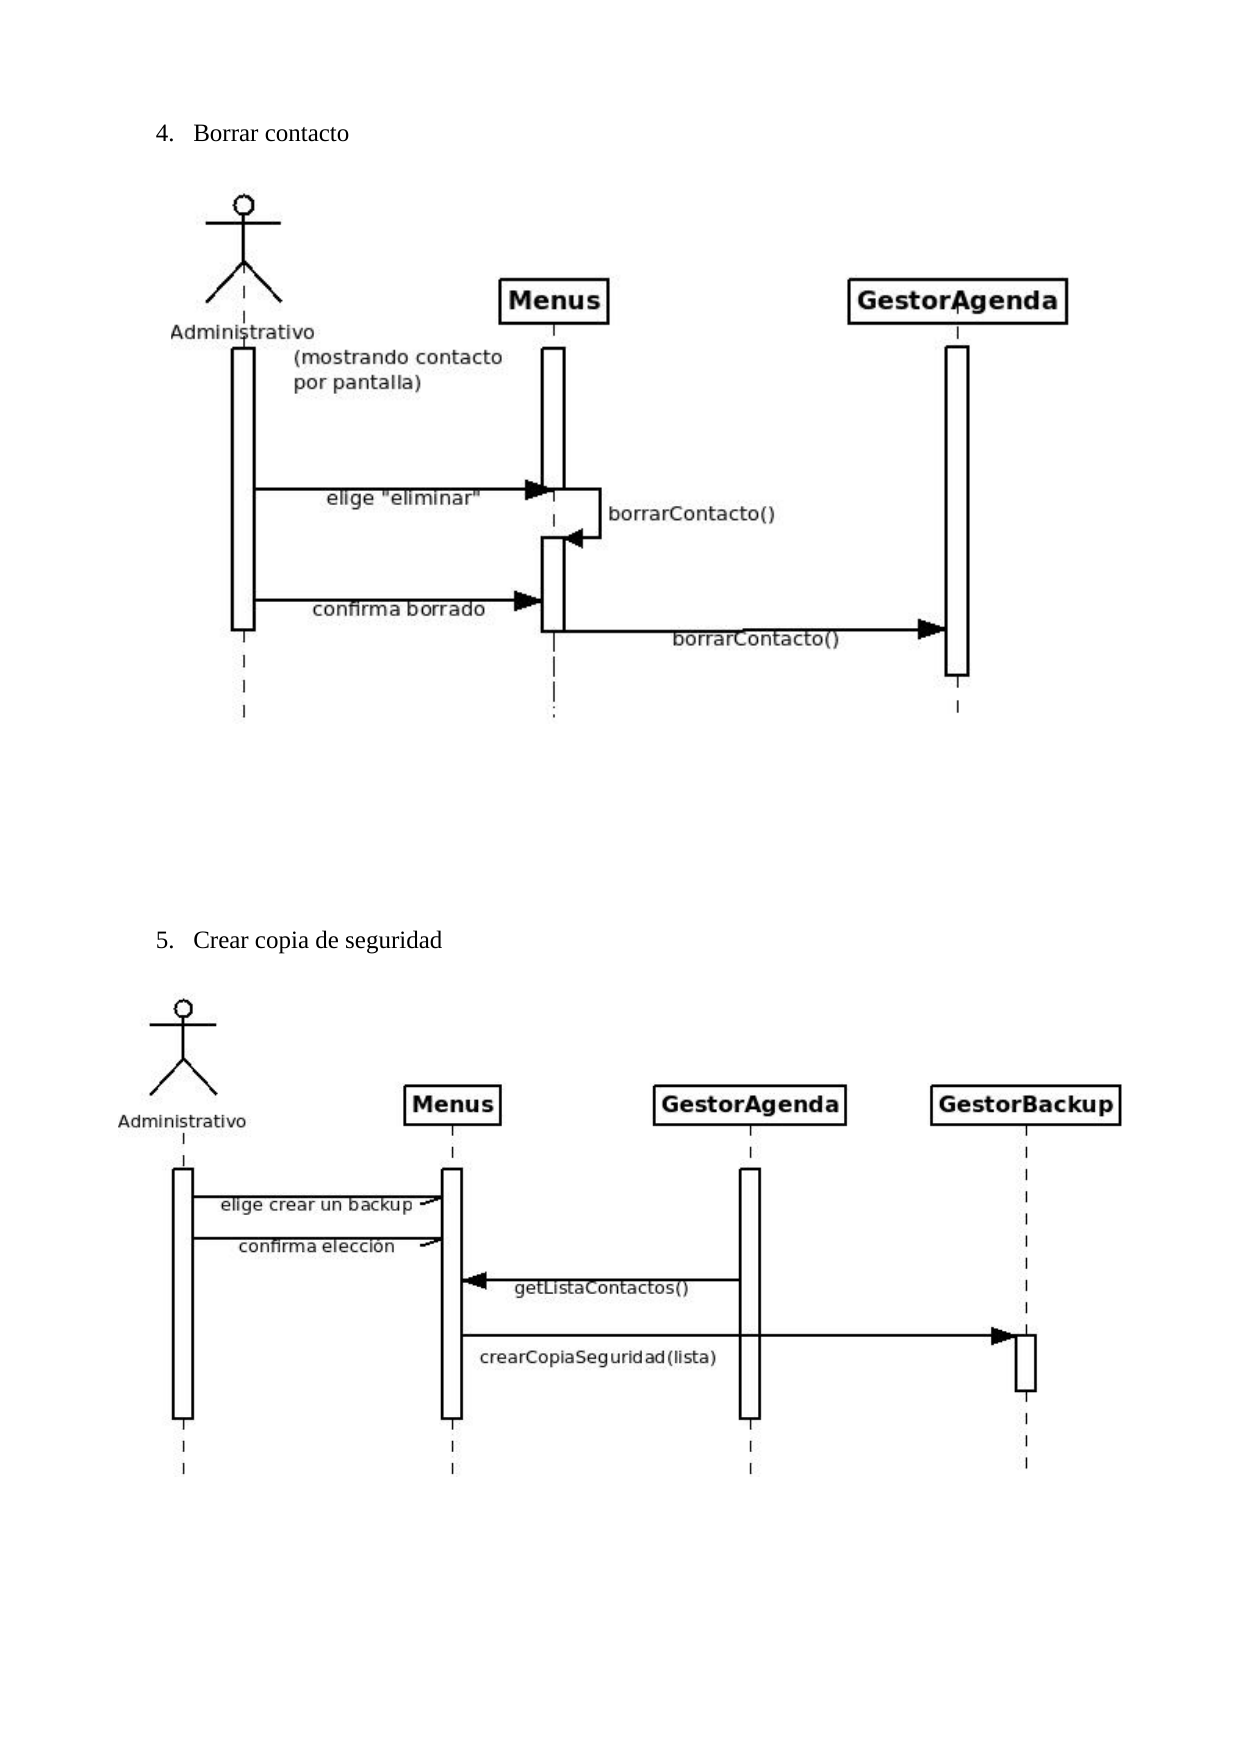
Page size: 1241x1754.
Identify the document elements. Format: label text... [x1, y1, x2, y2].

picture [118, 982, 1123, 1477]
picture [171, 175, 1070, 724]
list Crear copia de seguridad [156, 925, 1122, 954]
list Borrar contacto [156, 118, 1122, 147]
